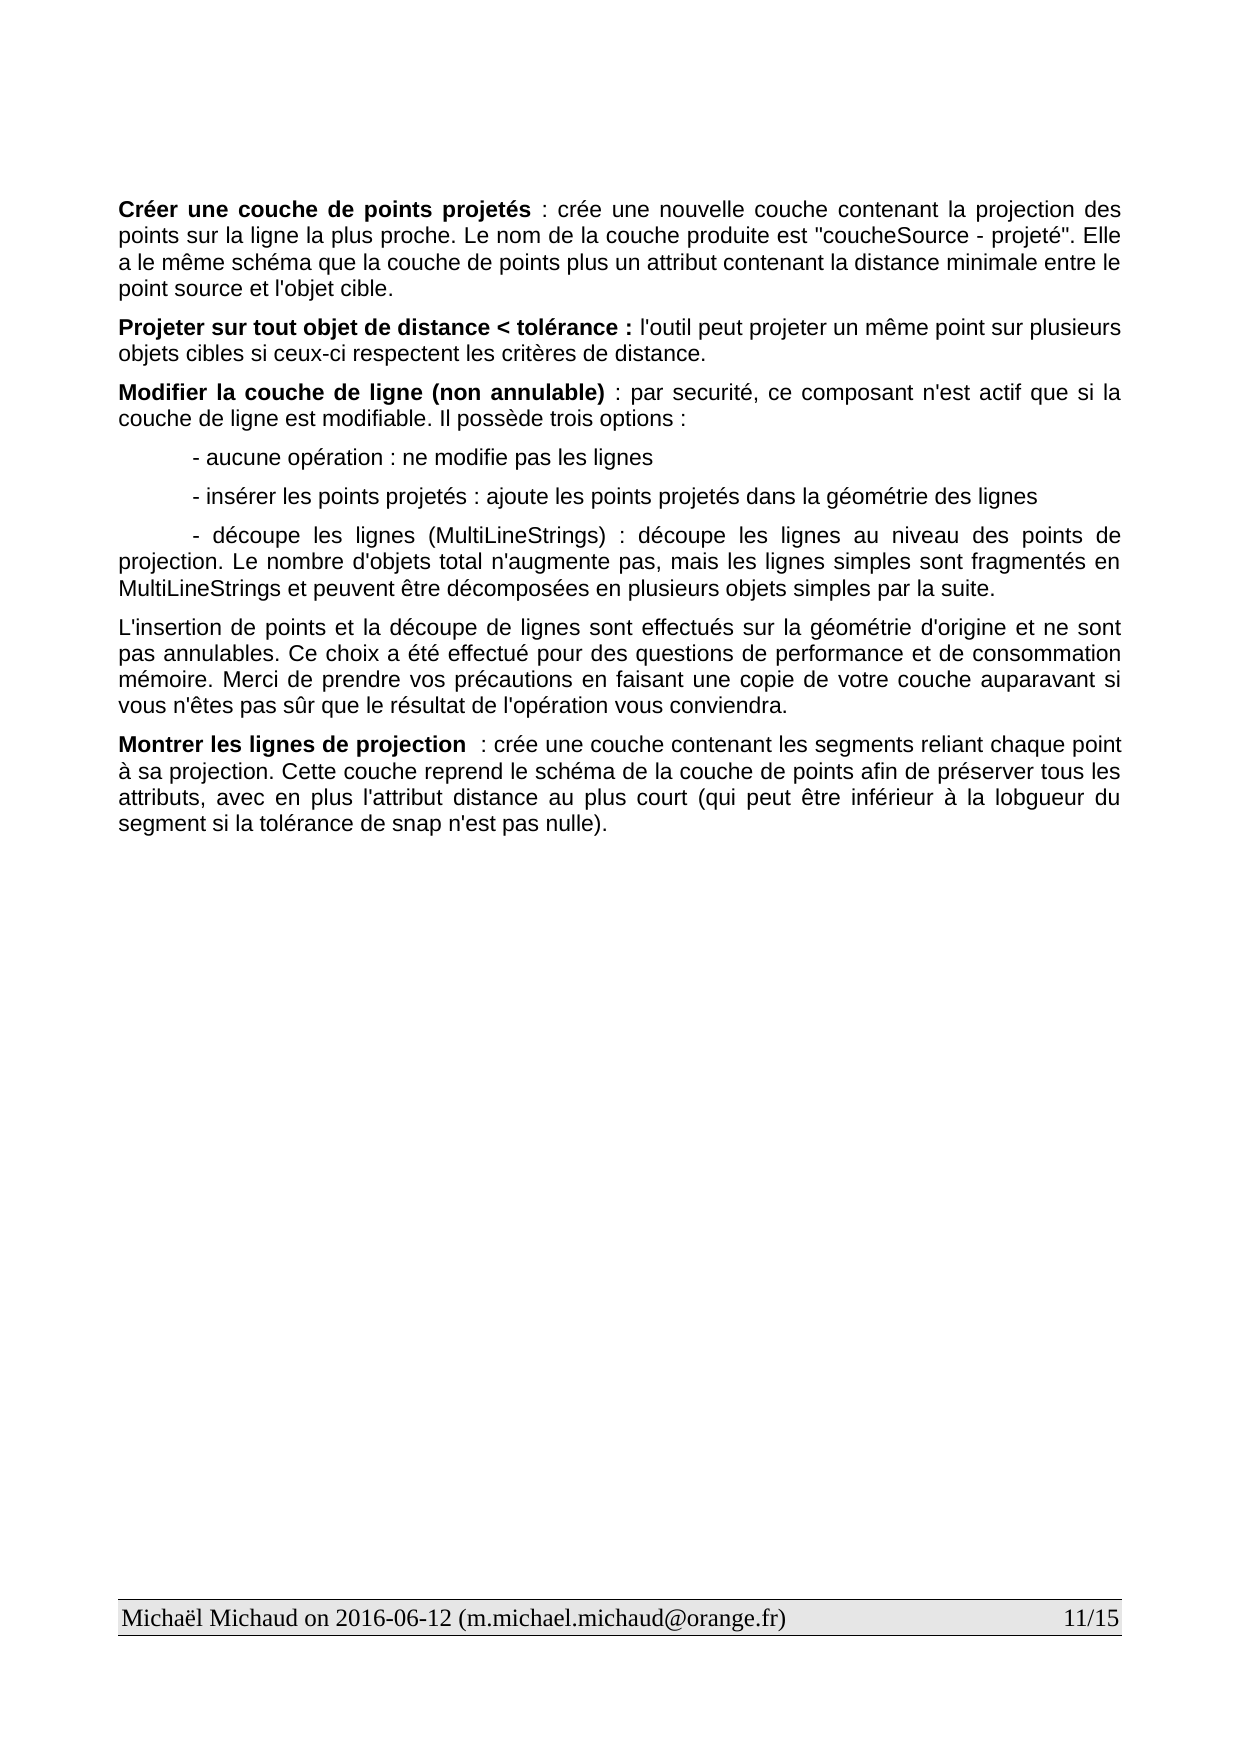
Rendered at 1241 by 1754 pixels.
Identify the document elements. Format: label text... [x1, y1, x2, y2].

text - aucune opération : ne modifie pas les lignes [118, 444, 1122, 471]
text Projeter sur tout objet de distance < tolérance : l'outil peut projeter un même point sur plusieurs objets cibles si ceux-ci respectent les critères de distance. [118, 314, 1122, 366]
text - insérer les points projetés : ajoute les points projetés dans la géométrie des lignes [118, 483, 1122, 509]
text L'insertion de points et la découpe de lignes sont effectués sur la géométrie d'origine et ne sont pas annulables. Ce choix a été effectué pour des questions de performance et de consommation mémoire. Merci de prendre vos précautions en faisant une copie de votre couche auparavant si vous n'êtes pas sûr que le résultat de l'opération vous conviendra. [118, 613, 1122, 719]
text Créer une couche de points projetés : crée une nouvelle couche contenant la projection des points sur la ligne la plus proche. Le nom de la couche produite est "coucheSource - projeté". Elle a le même schéma que la couche de points plus un attribut contenant la distance minimale entre le point source et l'objet cible. [118, 196, 1122, 301]
text Modifier la couche de ligne (non annulable) : par securité, ce composant n'est actif que si la couche de ligne est modifiable. Il possède trois options : [118, 379, 1122, 432]
text - découpe les lignes (MultiLineStrings) : découpe les lignes au niveau des points de projection. Le nombre d'objets total n'augmente pas, mais les lignes simples sont fragmentés en MultiLineStrings et peuvent être décomposées en plusieurs objets simples par la suite. [118, 522, 1122, 601]
text Montrer les lignes de projection : crée une couche contenant les segments reliant chaque point à sa projection. Cette couche reprend le schéma de la couche de points afin de préserver tous les attributs, avec en plus l'attribut distance au plus court (qui peut être inférieur à la lobgueur du segment si la tolérance de snap n'est pas nulle). [118, 731, 1122, 837]
